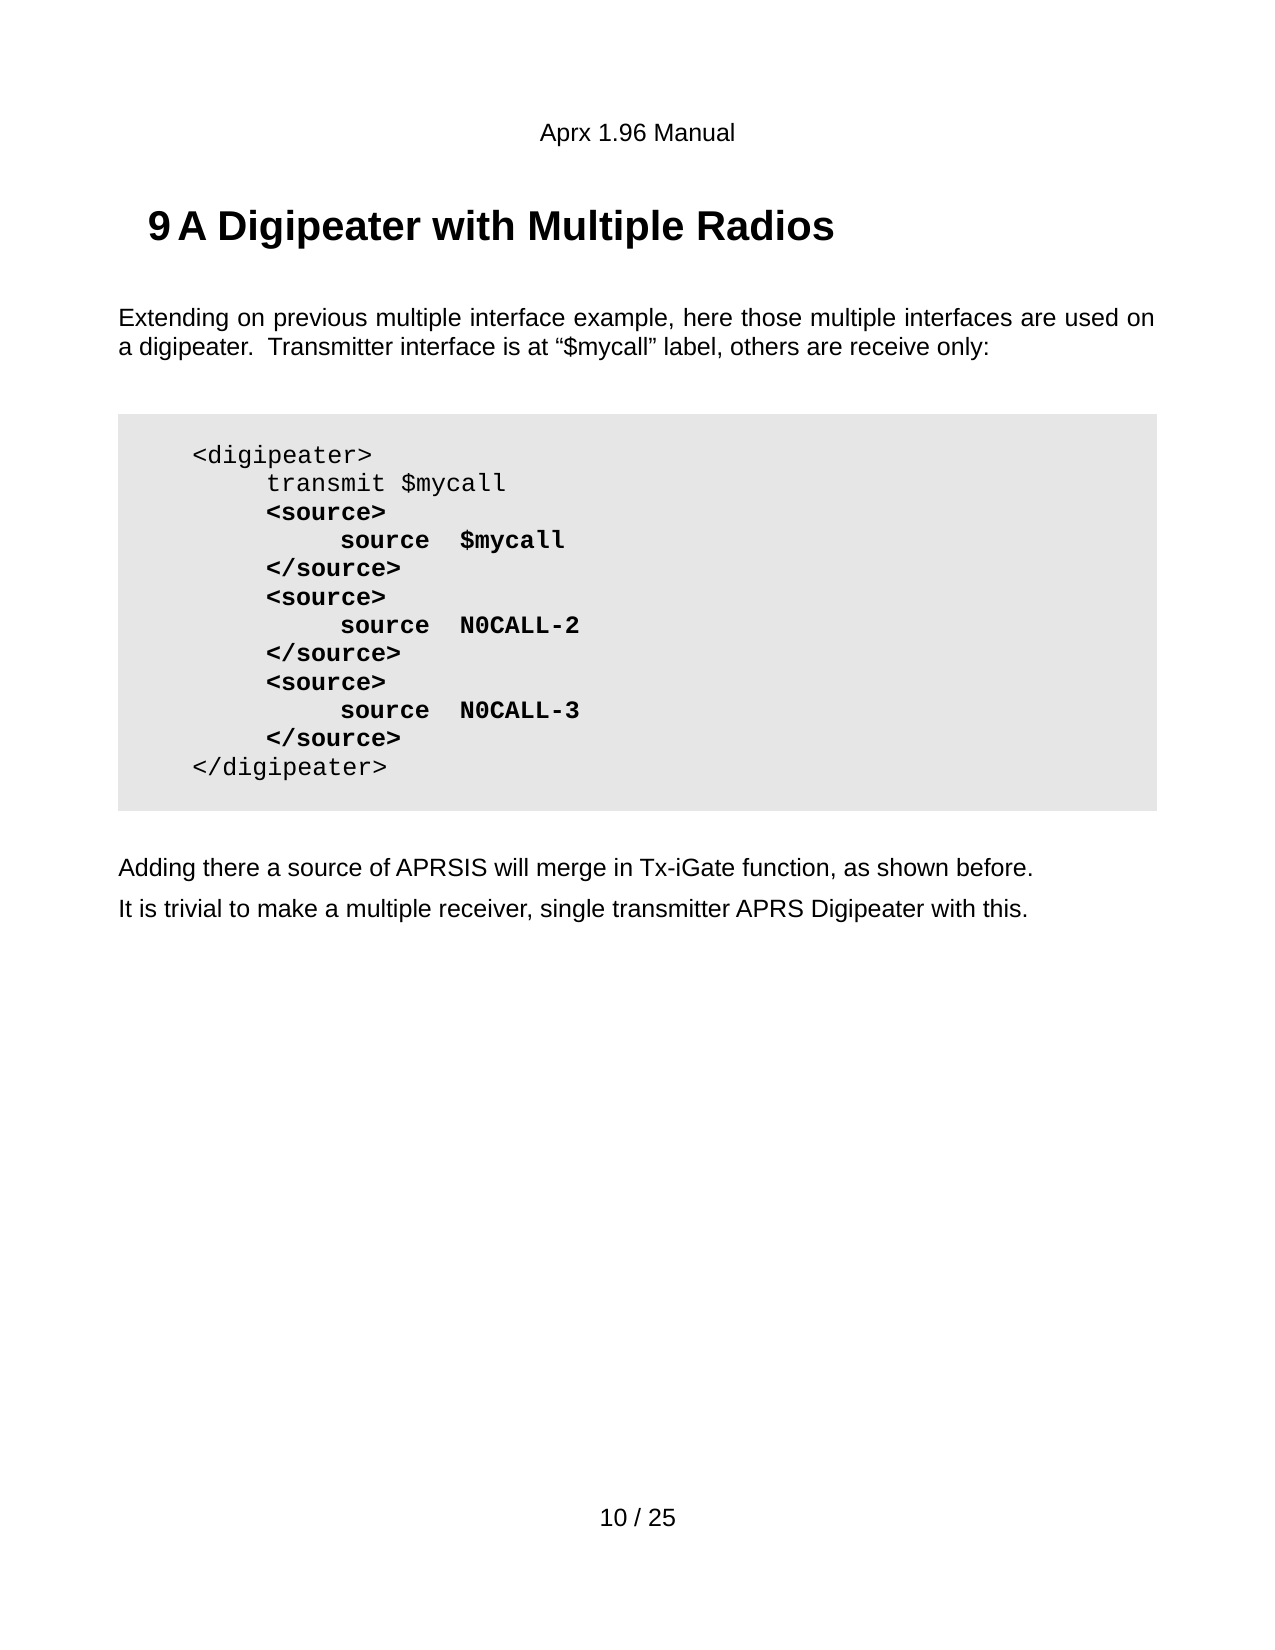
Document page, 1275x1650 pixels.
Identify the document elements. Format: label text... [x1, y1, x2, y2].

text </digipeater> [118, 754, 1157, 783]
subtitle A Digipeater with Multiple Radios [148, 201, 1157, 249]
text </source> [118, 641, 1157, 669]
text <source> [118, 499, 1157, 528]
text <source> [118, 669, 1157, 698]
text source $mycall [118, 528, 1157, 556]
text <digipeater> [118, 443, 1157, 471]
text transmit $mycall [118, 471, 1157, 499]
text Adding there a source of APRSIS will merge in Tx-iGate function, as shown before. [118, 853, 1157, 881]
text </source> [118, 726, 1157, 754]
text </source> [118, 556, 1157, 584]
text It is trivial to make a multiple receiver, single transmitter APRS Digipeater with this. [118, 894, 1157, 923]
text source N0CALL-3 [118, 698, 1157, 726]
text Extending on previous multiple interface example, here those multiple interfaces are used on a digipeater. Transmitter interface is at “$mycall” label, others are receive only: [118, 303, 1157, 361]
text <source> [118, 584, 1157, 613]
text source N0CALL-2 [118, 613, 1157, 641]
